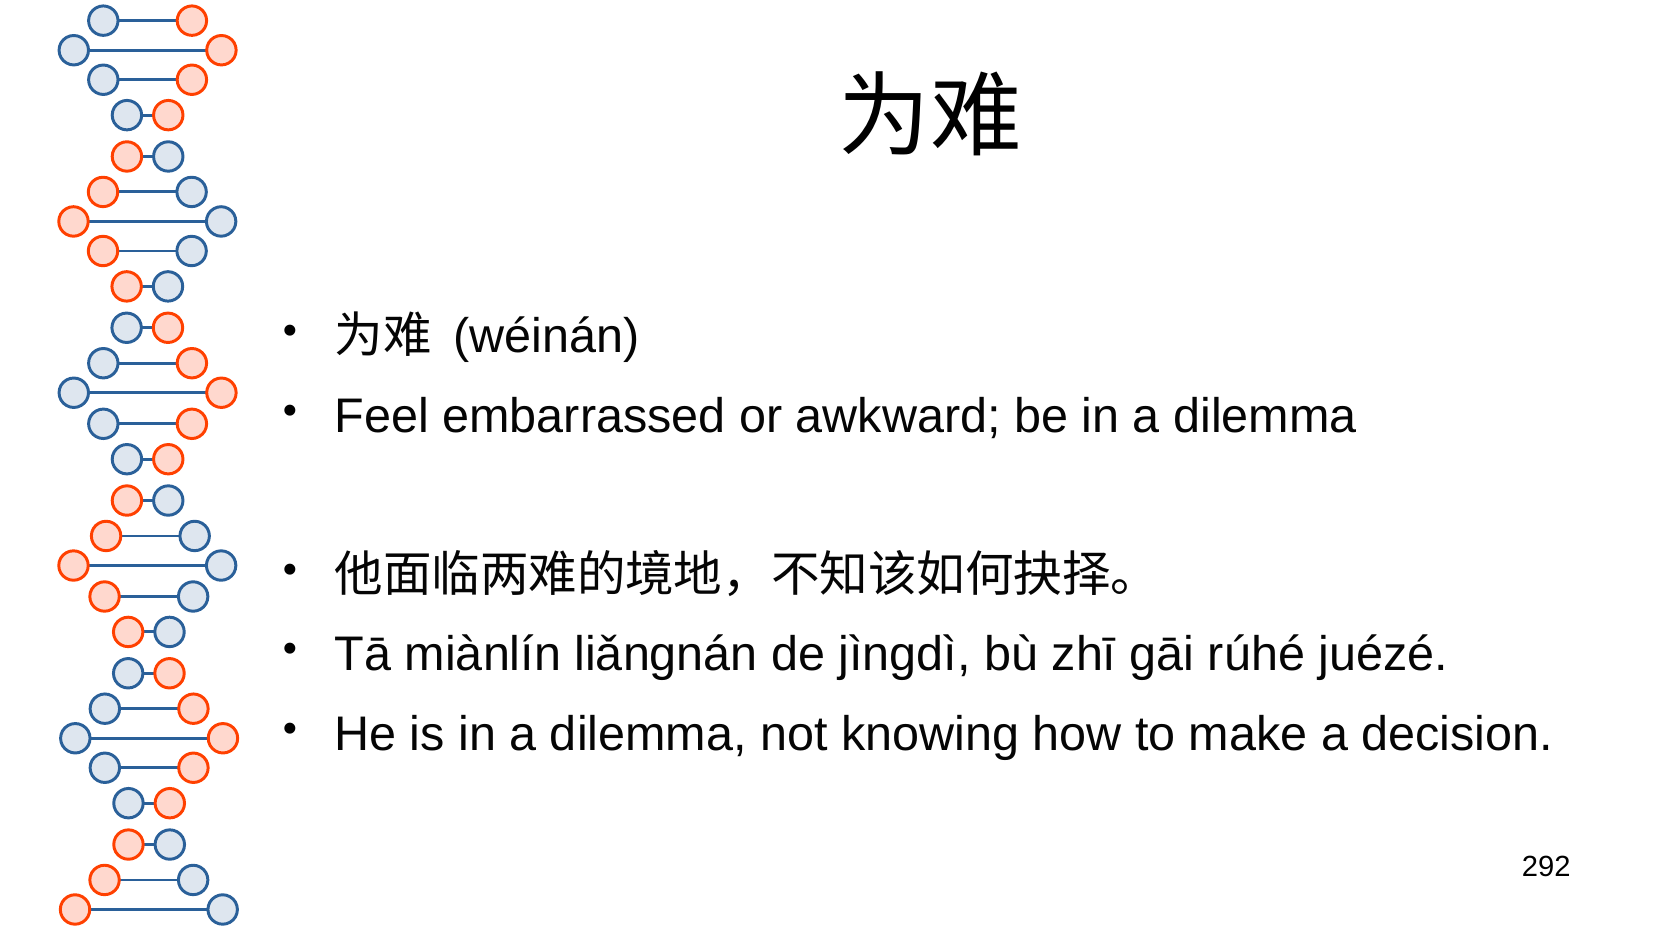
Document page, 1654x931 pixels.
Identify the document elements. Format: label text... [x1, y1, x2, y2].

list 为难 (wéinán) Feel embarrassed or awkward; be in a dilemma 他面临两难的境地，不知该如何抉择。 Tā miànlín liǎngnán de jìngdì, bù zhī gāi rúhé juézé. He is in a dilemma, not knowing how to make a decision. [265, 224, 1595, 764]
title 为难 [265, 35, 1595, 189]
